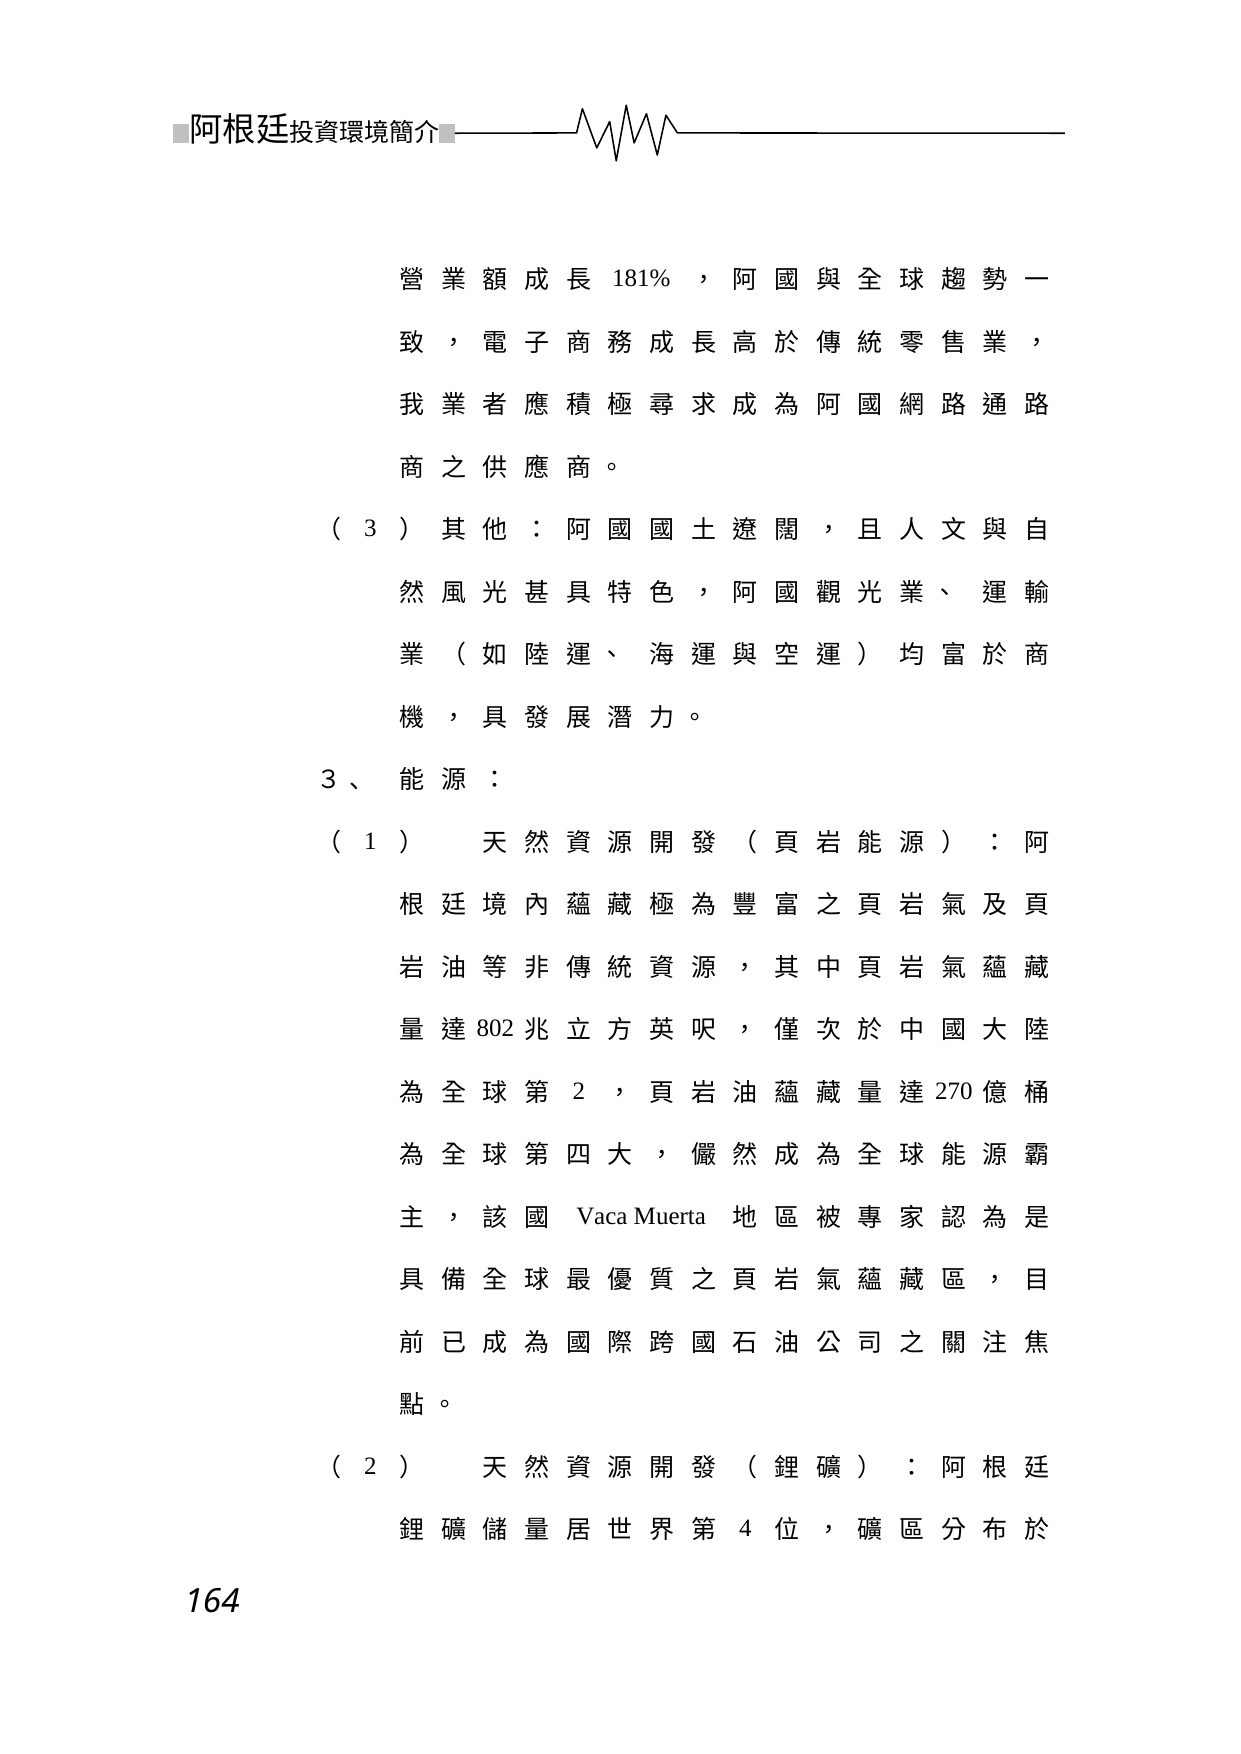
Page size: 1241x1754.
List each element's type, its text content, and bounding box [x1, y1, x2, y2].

text （3）其他：阿國國土遼闊，且人文與自然風光甚具特色，阿國觀光業、運輸業（如陸運、海運與空運）均富於商機，具發展潛力。 [306, 486, 1058, 736]
text （2） 天然資源開發（鋰礦）：阿根廷鋰礦儲量居世界第4位，礦區分布於 [306, 1424, 1058, 1549]
text ３、能源： [281, 736, 1058, 799]
text 營業額成長181%，阿國與全球趨勢一致，電子商務成長高於傳統零售業，我業者應積極尋求成為阿國網路通路商之供應商。 [306, 236, 1058, 486]
text （1） 天然資源開發（頁岩能源）：阿根廷境內蘊藏極為豐富之頁岩氣及頁岩油等非傳統資源，其中頁岩氣蘊藏量達802兆立方英呎，僅次於中國大陸為全球第2，頁岩油蘊藏量達270億桶為全球第四大，儼然成為全球能源霸主，該國Vaca Muerta地區被專家認為是具備全球最優質之頁岩氣蘊藏區，目前已成為國際跨國石油公司之關注焦點。 [306, 799, 1058, 1424]
